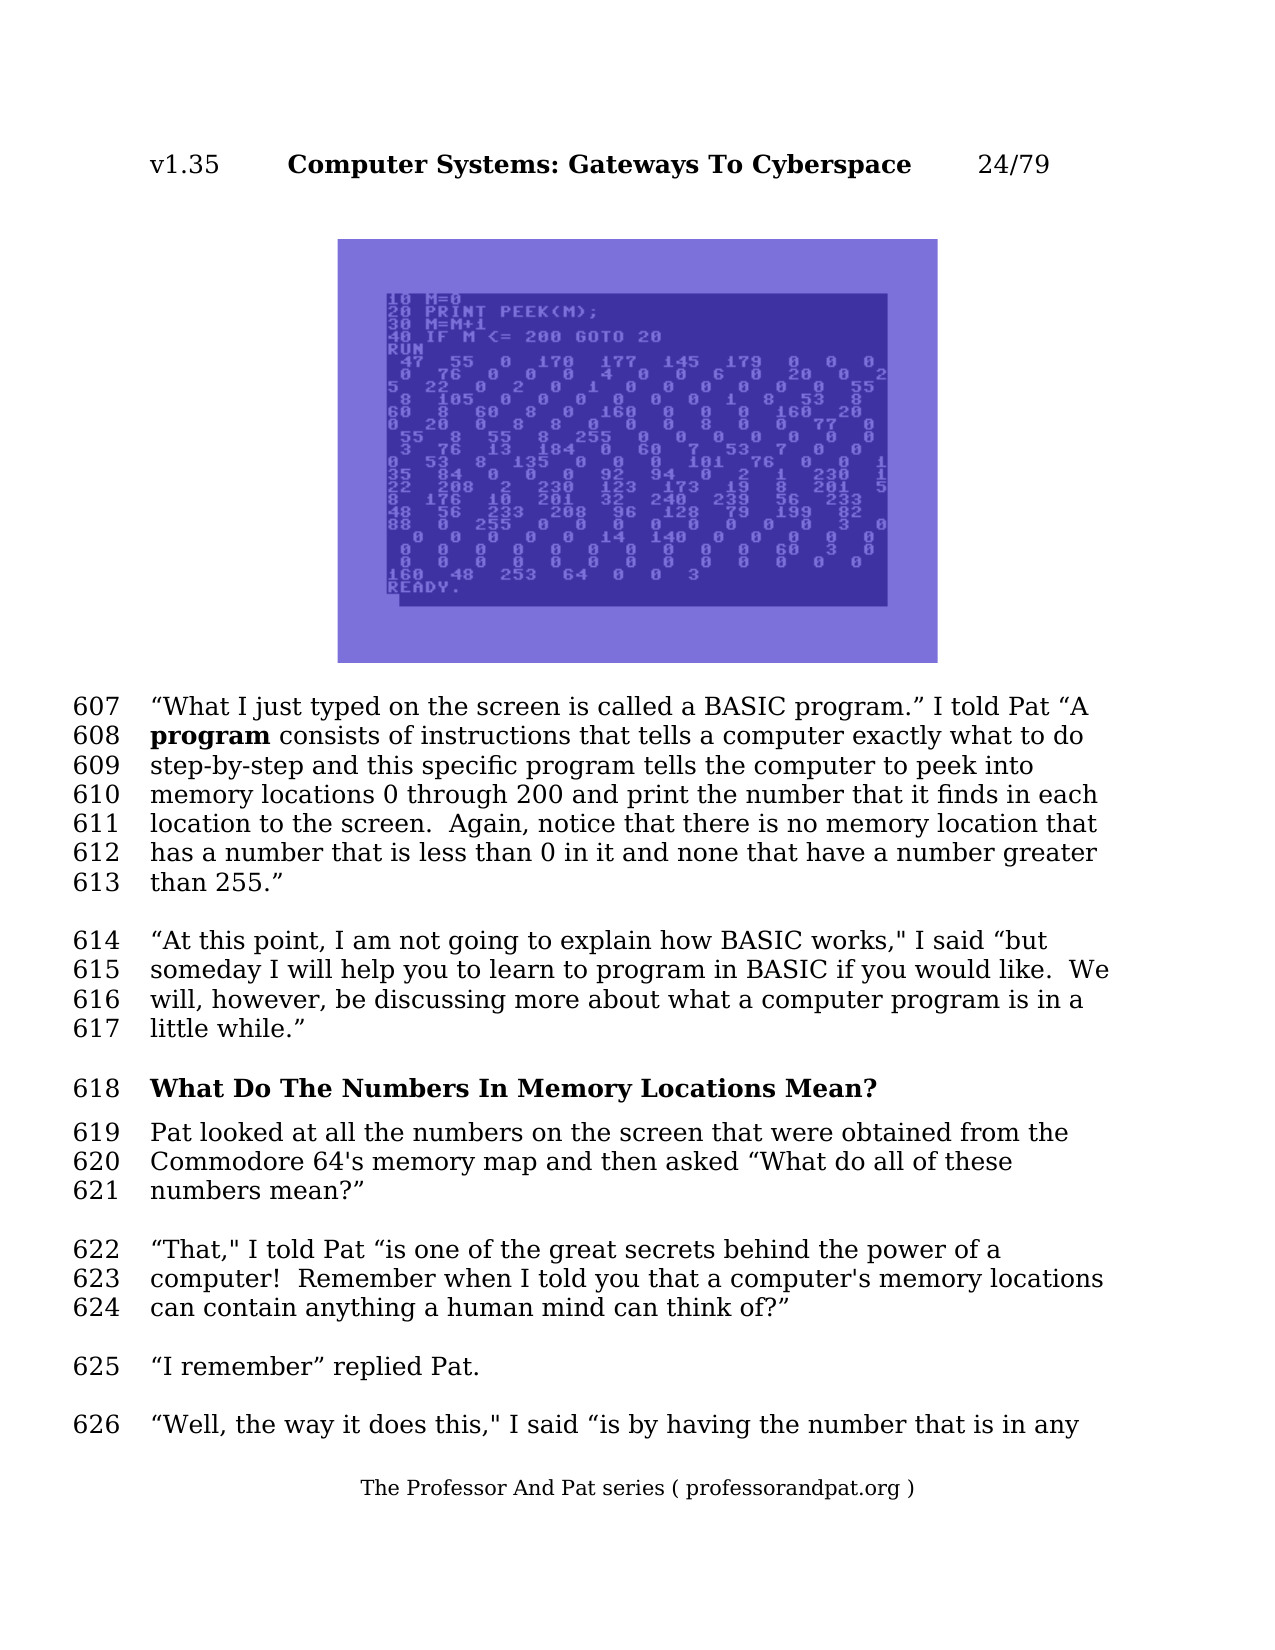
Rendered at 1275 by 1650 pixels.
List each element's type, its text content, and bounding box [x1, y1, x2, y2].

text Pat looked at all the numbers on the screen that were obtained from the Commodore 64's memory map and then asked “What do all of these numbers mean?” [150, 1118, 1125, 1206]
text “I remember” replied Pat. [150, 1352, 1125, 1381]
text “At this point, I am not going to explain how BASIC works," I said “but someday I will help you to learn to program in BASIC if you would like. We will, however, be discussing more about what a computer program is in a little while.” [150, 926, 1125, 1043]
text “That," I told Pat “is one of the great secrets behind the power of a computer! Remember when I told you that a computer's memory locations can contain anything a human mind can think of?” [150, 1235, 1125, 1323]
subtitle What Do The Numbers In Memory Locations Mean? [150, 1073, 1125, 1103]
text “Well, the way it does this," I said “is by having the number that is in any [150, 1411, 1125, 1440]
picture [337, 239, 938, 663]
text “What I just typed on the screen is called a BASIC program.” I told Pat “A program consists of instructions that tells a computer exactly what to do step-by-step and this specific program tells the computer to peek into memory locations 0 through 200 and print the number that it finds in each location to the screen. Again, notice that there is no memory location that has a number that is less than 0 in it and none that have a number greater than 255.” [150, 692, 1125, 897]
